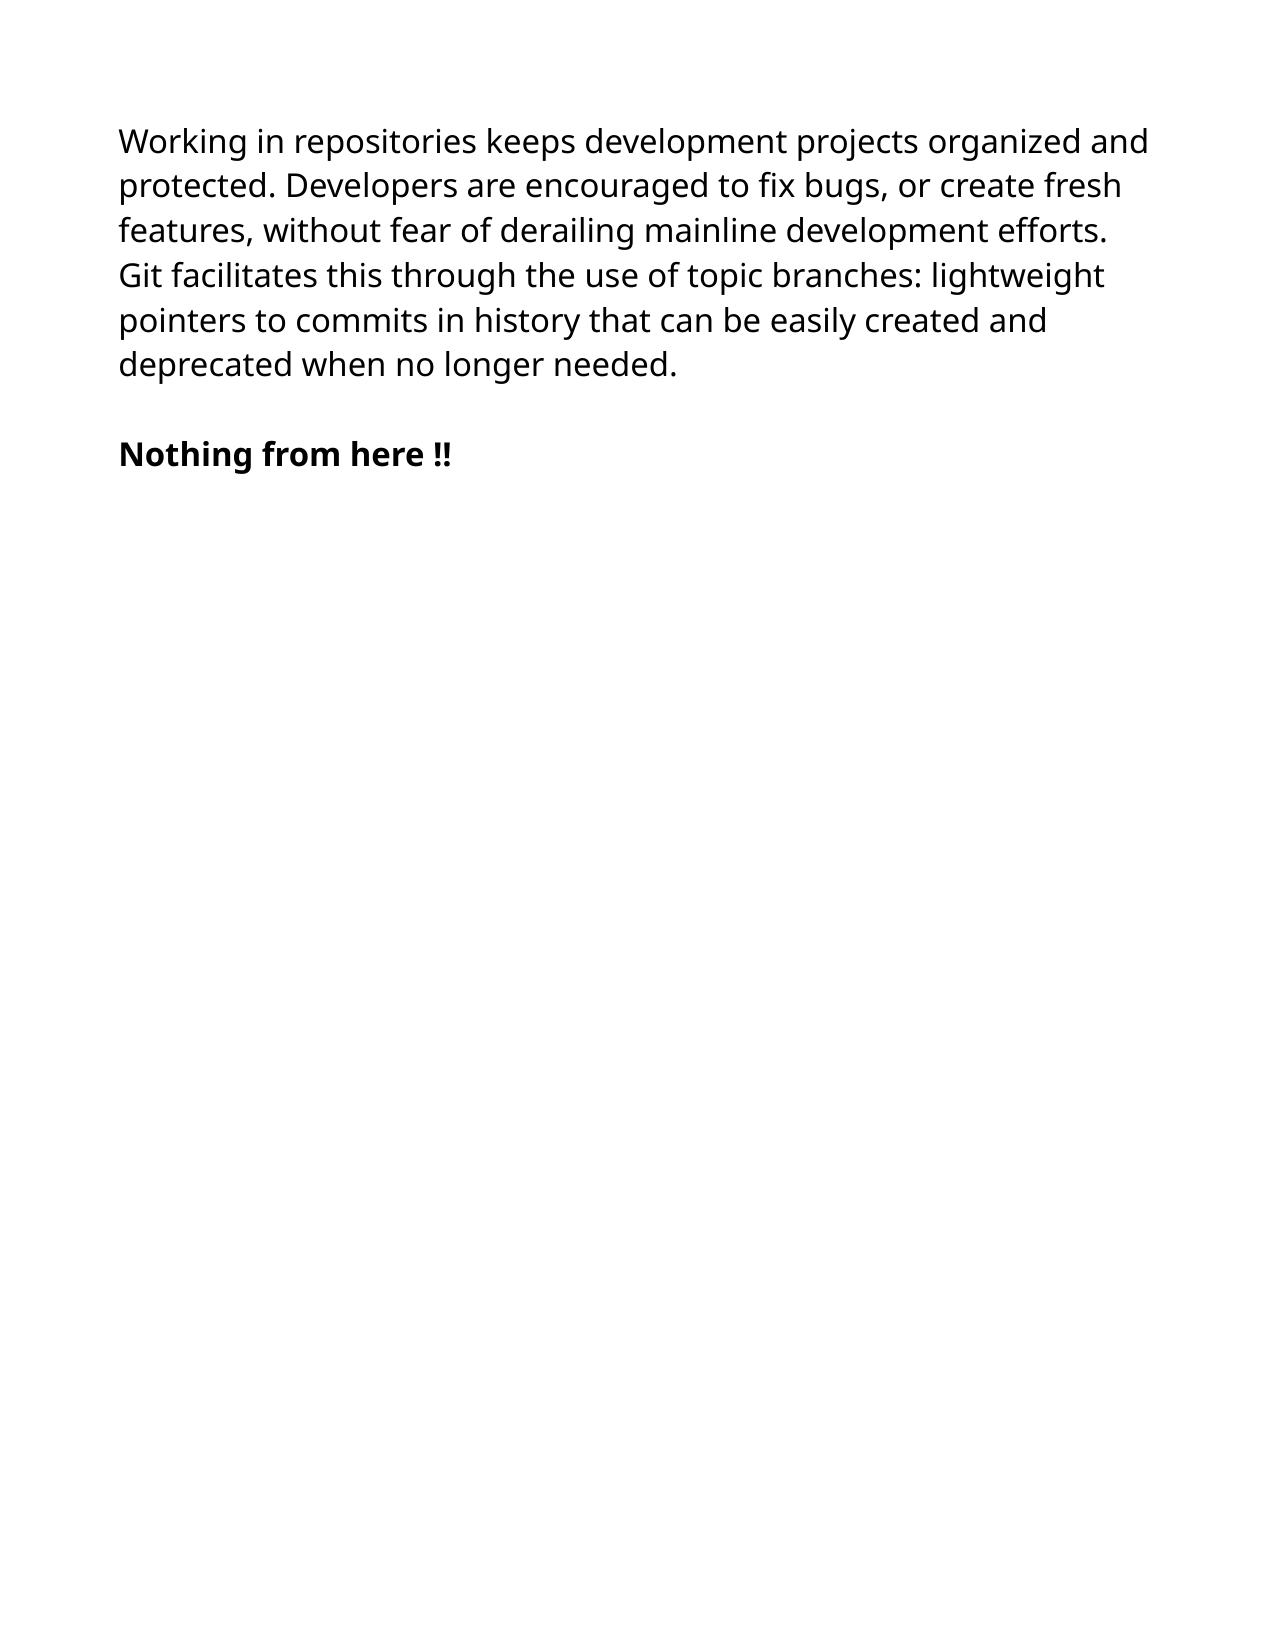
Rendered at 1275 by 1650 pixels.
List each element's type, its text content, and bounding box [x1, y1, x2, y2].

text Nothing from here !! [118, 431, 1157, 476]
text Working in repositories keeps development projects organized and protected. Developers are encouraged to fix bugs, or create fresh features, without fear of derailing mainline development efforts. Git facilitates this through the use of topic branches: lightweight pointers to commits in history that can be easily created and deprecated when no longer needed. [118, 118, 1157, 386]
